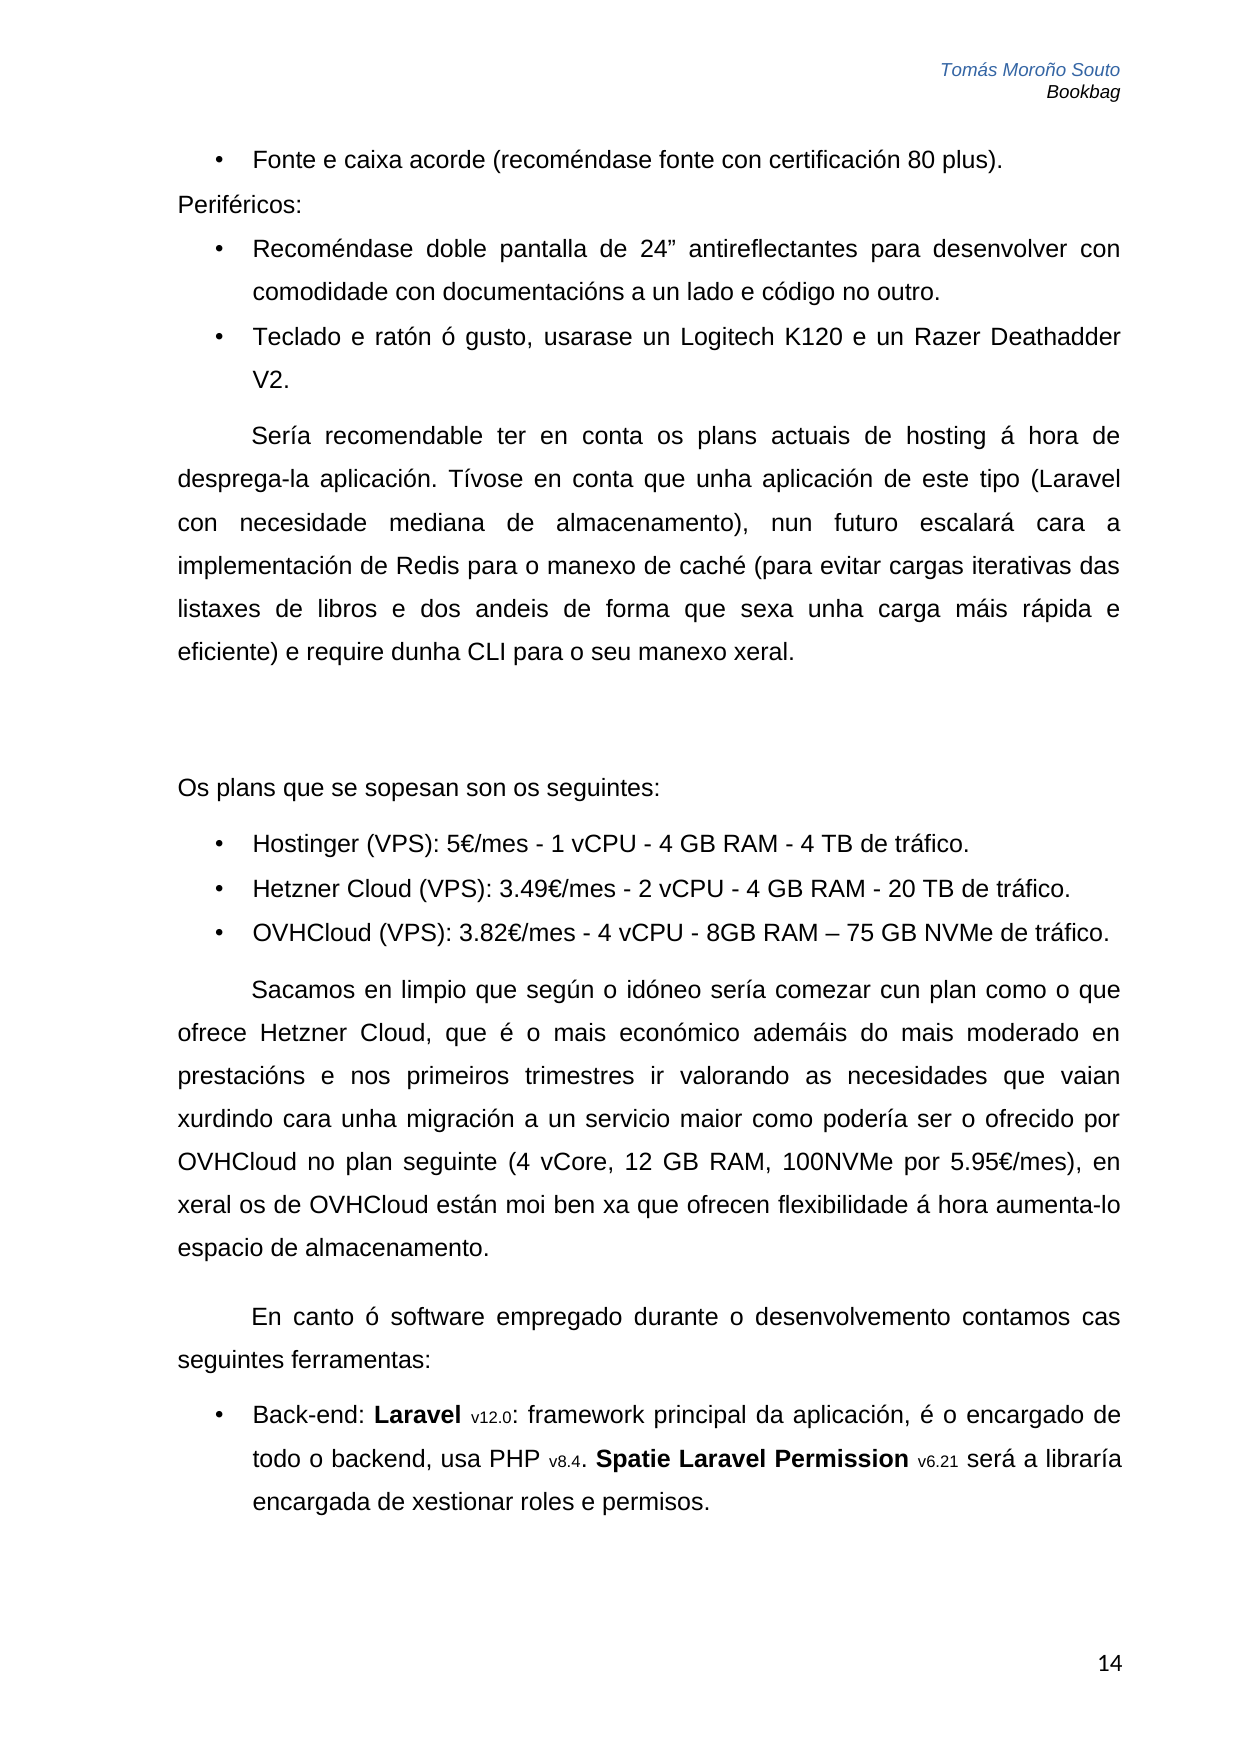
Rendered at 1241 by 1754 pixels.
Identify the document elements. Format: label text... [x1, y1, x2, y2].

text En canto ó software empregado durante o desenvolvemento contamos cas seguintes ferramentas: [177, 1302, 1122, 1373]
list Back-end: Laravel v12.0: framework principal da aplicación, é o encargado de todo o backend, usa PHP v8.4. Spatie Laravel Permission v6.21 será a libraría encargada de xestionar roles e permisos. [215, 1400, 1122, 1515]
text Sacamos en limpio que según o idóneo sería comezar cun plan como o que ofrece Hetzner Cloud, que é o mais económico ademáis do mais moderado en prestacións e nos primeiros trimestres ir valorando as necesidades que vaian xurdindo cara unha migración a un servicio maior como podería ser o ofrecido por OVHCloud no plan seguinte (4 vCore, 12 GB RAM, 100NVMe por 5.95€/mes), en xeral os de OVHCloud están moi ben xa que ofrecen flexibilidade á hora aumenta-lo espacio de almacenamento. [177, 975, 1122, 1262]
text Os plans que se sopesan son os seguintes: [177, 773, 1122, 802]
list Fonte e caixa acorde (recoméndase fonte con certificación 80 plus). [215, 145, 1122, 174]
list Teclado e ratón ó gusto, usarase un Logitech K120 e un Razer Deathadder V2. [215, 322, 1122, 394]
text Periféricos: [177, 190, 1122, 218]
list Hostinger (VPS): 5€/mes - 1 vCPU - 4 GB RAM - 4 TB de tráfico. [215, 829, 1122, 858]
text Sería recomendable ter en conta os plans actuais de hosting á hora de desprega-la aplicación. Tívose en conta que unha aplicación de este tipo (Laravel con necesidade mediana de almacenamento), nun futuro escalará cara a implementación de Redis para o manexo de caché (para evitar cargas iterativas das listaxes de libros e dos andeis de forma que sexa unha carga máis rápida e eficiente) e require dunha CLI para o seu manexo xeral. [177, 421, 1122, 666]
list Hetzner Cloud (VPS): 3.49€/mes - 2 vCPU - 4 GB RAM - 20 TB de tráfico. [215, 874, 1122, 903]
list Recoméndase doble pantalla de 24” antireflectantes para desenvolver con comodidade con documentacións a un lado e código no outro. [215, 234, 1122, 306]
list OVHCloud (VPS): 3.82€/mes - 4 vCPU - 8GB RAM – 75 GB NVMe de tráfico. [215, 918, 1122, 947]
